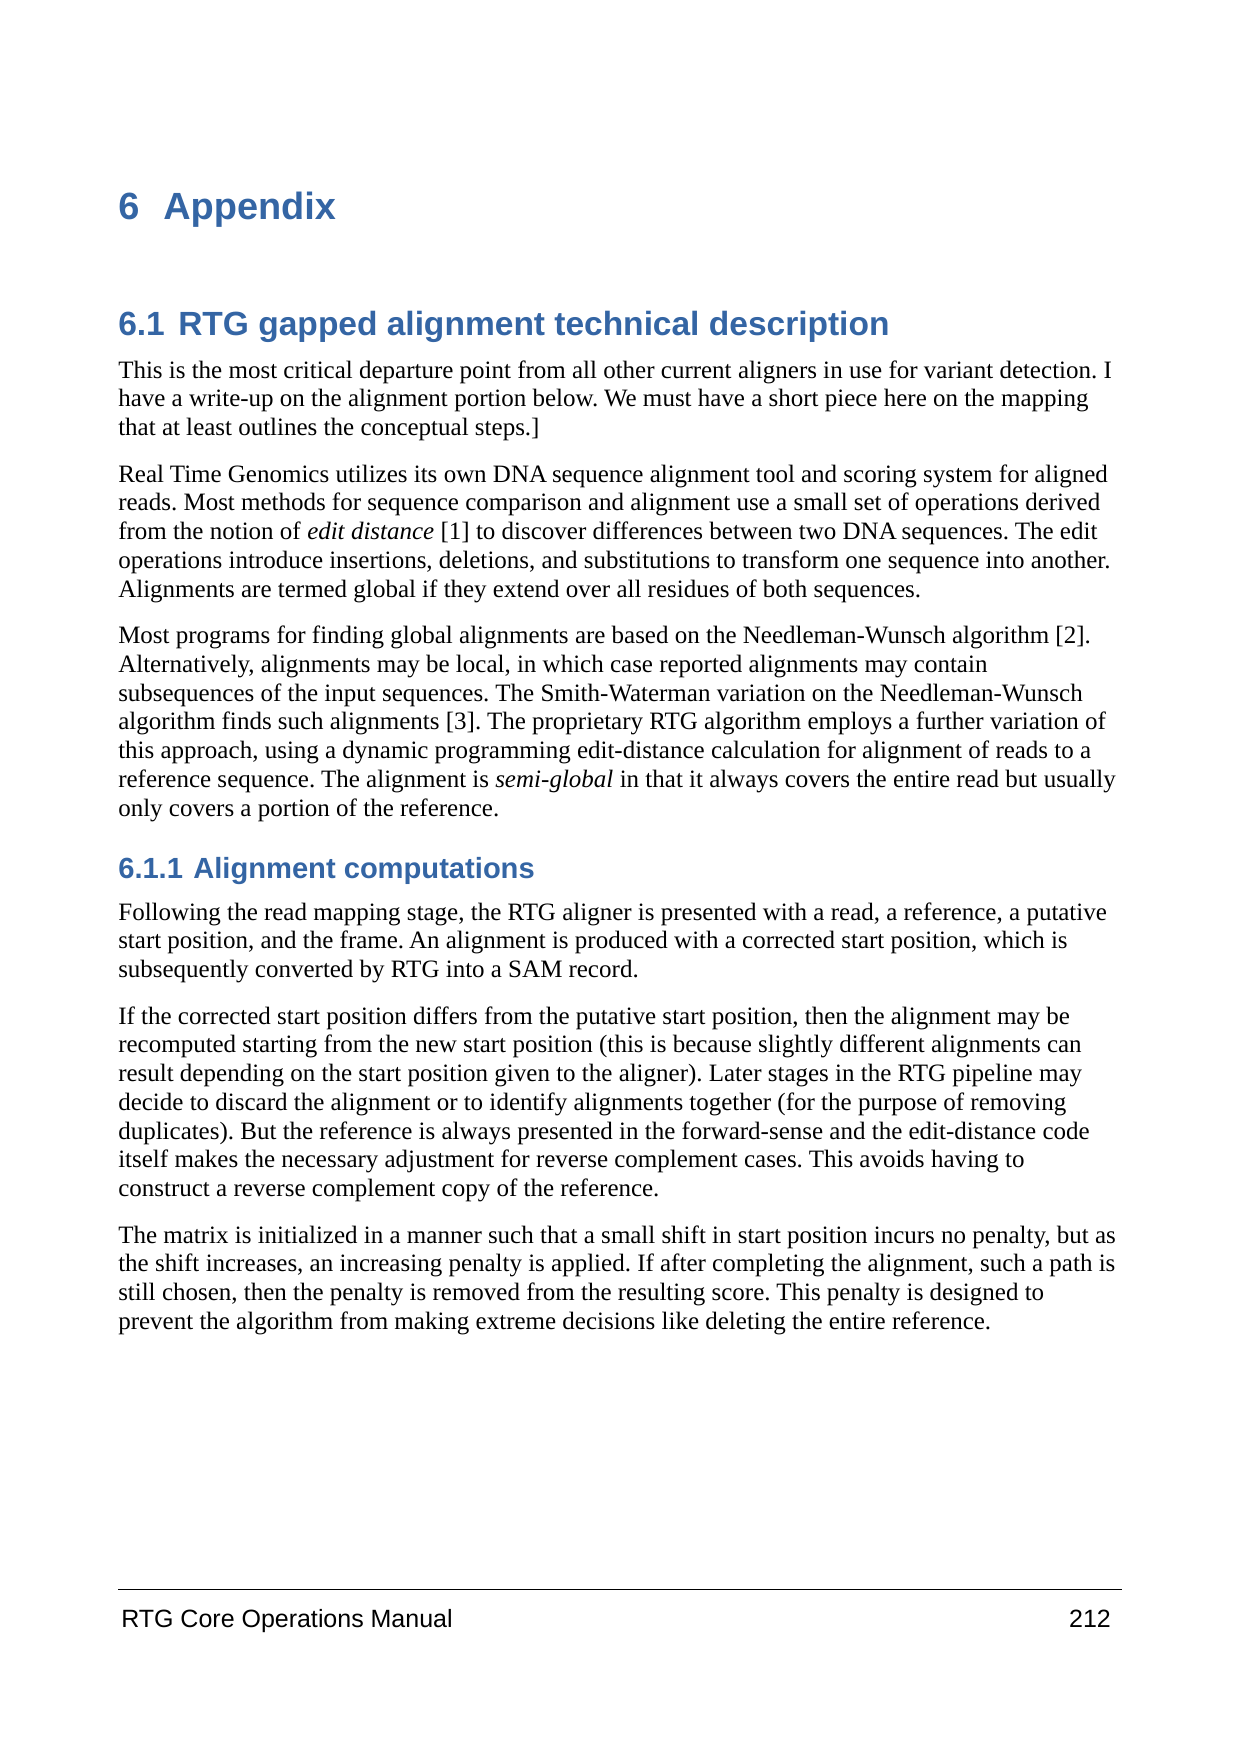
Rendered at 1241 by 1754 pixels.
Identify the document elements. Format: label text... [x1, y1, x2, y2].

text Real Time Genomics utilizes its own DNA sequence alignment tool and scoring system for aligned reads. Most methods for sequence comparison and alignment use a small set of operations derived from the notion of edit distance [1] to discover differences between two DNA sequences. The edit operations introduce insertions, deletions, and substitutions to transform one sequence into another. Alignments are termed global if they extend over all residues of both sequences. [118, 459, 1122, 602]
text Following the read mapping stage, the RTG aligner is presented with a read, a reference, a putative start position, and the frame. An alignment is produced with a corrected start position, which is subsequently converted by RTG into a SAM record. [118, 897, 1122, 983]
text This is the most critical departure point from all other current aligners in use for variant detection. I have a write-up on the alignment portion below. We must have a short piece here on the mapping that at least outlines the conceptual steps.] [118, 355, 1122, 441]
text The matrix is initialized in a manner such that a small shift in start position incurs no penalty, but as the shift increases, an increasing penalty is applied. If after completing the alignment, such a path is still chosen, then the penalty is removed from the resulting score. This penalty is designed to prevent the algorithm from making extreme decisions like deleting the entire reference. [118, 1220, 1122, 1335]
text If the corrected start position differs from the putative start position, then the alignment may be recomputed starting from the new start position (this is because slightly different alignments can result depending on the start position given to the aligner). Later stages in the RTG pipeline may decide to discard the alignment or to identify alignments together (for the purpose of removing duplicates). But the reference is always presented in the forward-sense and the edit-distance code itself makes the necessary adjustment for reverse complement cases. This avoids having to construct a reverse complement copy of the reference. [118, 1001, 1122, 1202]
subtitle Alignment computations [118, 851, 1122, 884]
subtitle Appendix [118, 184, 1122, 227]
text Most programs for finding global alignments are based on the Needleman-Wunsch algorithm [2]. Alternatively, alignments may be local, in which case reported alignments may contain subsequences of the input sequences. The Smith-Waterman variation on the Needleman-Wunsch algorithm finds such alignments [3]. The proprietary RTG algorithm employs a further variation of this approach, using a dynamic programming edit-distance calculation for alignment of reads to a reference sequence. The alignment is semi-global in that it always covers the entire read but usually only covers a portion of the reference. [118, 620, 1122, 821]
subtitle RTG gapped alignment technical description [118, 304, 1122, 342]
